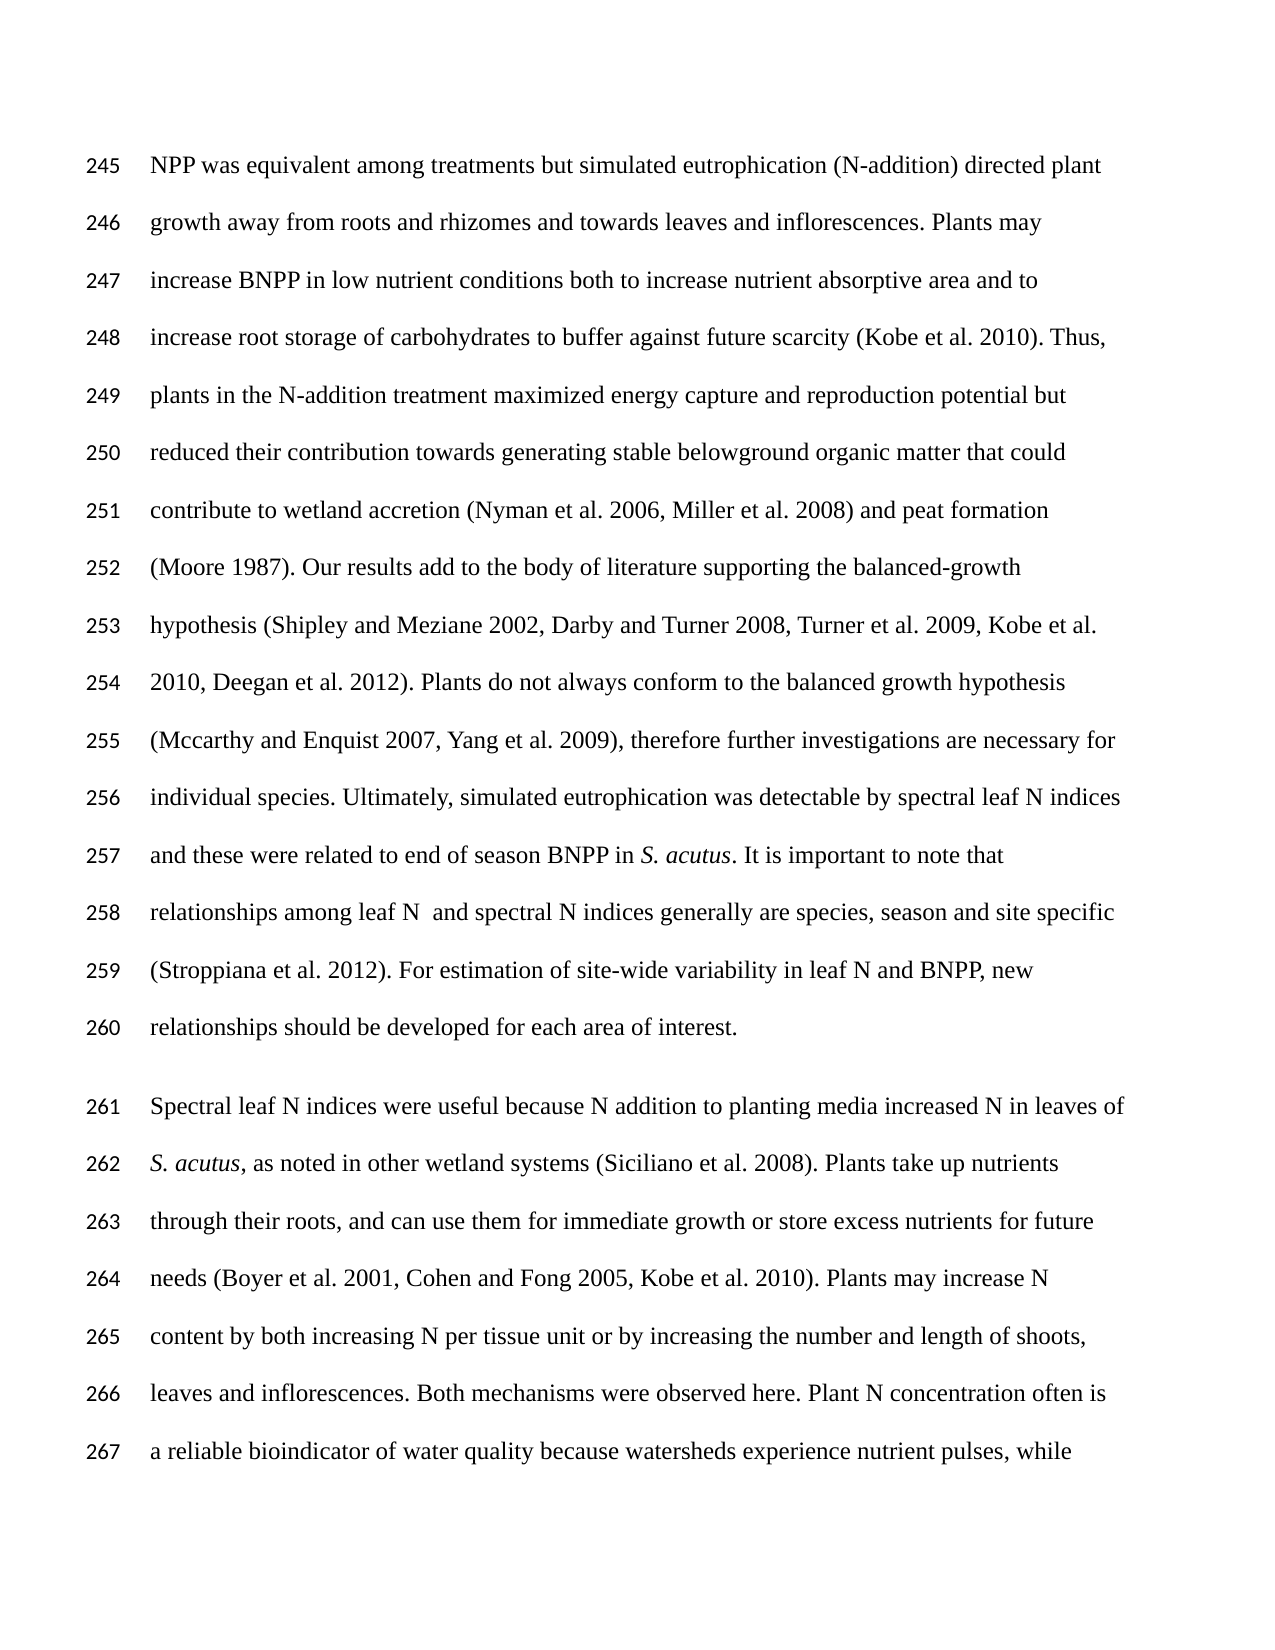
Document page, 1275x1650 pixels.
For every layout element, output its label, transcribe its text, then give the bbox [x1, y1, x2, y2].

text Spectral leaf N indices were useful because N addition to planting media increased N in leaves of S. acutus, as noted in other wetland systems (Siciliano et al. 2008). Plants take up nutrients through their roots, and can use them for immediate growth or store excess nutrients for future needs (Boyer et al. 2001, Cohen and Fong 2005, Kobe et al. 2010). Plants may increase N content by both increasing N per tissue unit or by increasing the number and length of shoots, leaves and inflorescences. Both mechanisms were observed here. Plant N concentration often is a reliable bioindicator of water quality because watersheds experience nutrient pulses, while [150, 1091, 1125, 1464]
text NPP was equivalent among treatments but simulated eutrophication (N-addition) directed plant growth away from roots and rhizomes and towards leaves and inflorescences. Plants may increase BNPP in low nutrient conditions both to increase nutrient absorptive area and to increase root storage of carbohydrates to buffer against future scarcity (Kobe et al. 2010). Thus, plants in the N-addition treatment maximized energy capture and reproduction potential but reduced their contribution towards generating stable belowground organic matter that could contribute to wetland accretion (Nyman et al. 2006, Miller et al. 2008) and peat formation (Moore 1987). Our results add to the body of literature supporting the balanced-growth hypothesis (Shipley and Meziane 2002, Darby and Turner 2008, Turner et al. 2009, Kobe et al. 2010, Deegan et al. 2012). Plants do not always conform to the balanced growth hypothesis (Mccarthy and Enquist 2007, Yang et al. 2009), therefore further investigations are necessary for individual species. Ultimately, simulated eutrophication was detectable by spectral leaf N indices and these were related to end of season BNPP in S. acutus. It is important to note that relationships among leaf N and spectral N indices generally are species, season and site specific (Stroppiana et al. 2012). For estimation of site-wide variability in leaf N and BNPP, new relationships should be developed for each area of interest. [150, 150, 1125, 1041]
